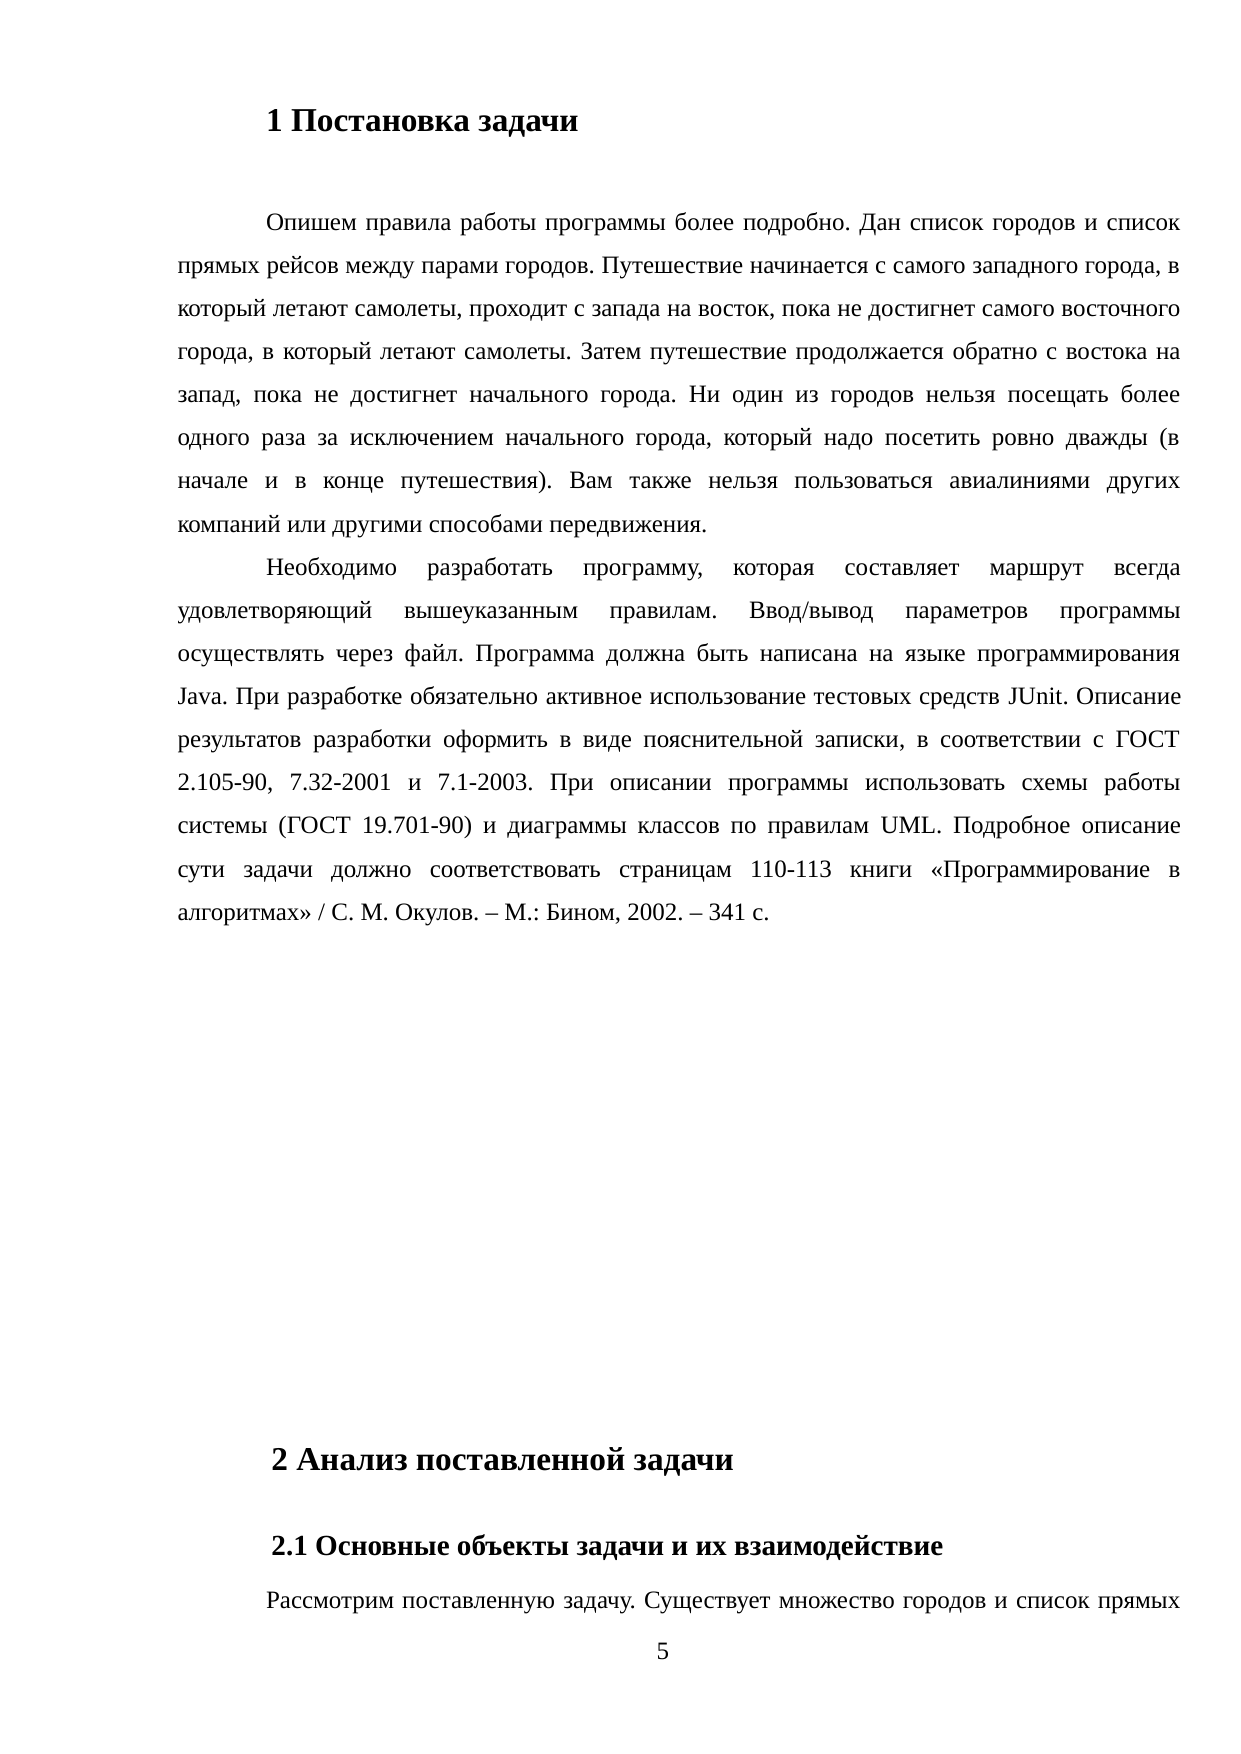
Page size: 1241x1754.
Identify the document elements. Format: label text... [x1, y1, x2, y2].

subtitle 2.1 Основные объекты задачи и их взаимодействие [271, 1528, 1181, 1562]
text Рассмотрим поставленную задачу. Существует множество городов и список прямых [177, 1585, 1181, 1613]
text Необходимо разработать программу, которая составляет маршрут всегда удовлетворяющий вышеуказанным правилам. Ввод/вывод параметров программы осуществлять через файл. Программа должна быть написана на языке программирования Java. При разработке обязательно активное использование тестовых средств JUnit. Описание результатов разработки оформить в виде пояснительной записки, в соответствии с ГОСТ 2.105-90, 7.32-2001 и 7.1-2003. При описании программы использовать схемы работы системы (ГОСТ 19.701-90) и диаграммы классов по правилам UML. Подробное описание сути задачи должно соответствовать страницам 110-113 книги «Программирование в алгоритмах» / С. М. Окулов. – М.: Бином, 2002. – 341 с. [177, 552, 1181, 926]
subtitle 2 Анализ поставленной задачи [271, 1439, 1181, 1478]
text Опишем правила работы программы более подробно. Дан список городов и список прямых рейсов между парами городов. Путешествие начинается с самого западного города, в который летают самолеты, проходит с запада на восток, пока не достигнет самого восточного города, в который летают самолеты. Затем путешествие продолжается обратно с востока на запад, пока не достигнет начального города. Ни один из городов нельзя посещать более одного раза за исключением начального города, который надо посетить ровно дважды (в начале и в конце путешествия). Вам также нельзя пользоваться авиалиниями других компаний или другими способами передвижения. [177, 207, 1181, 537]
subtitle 1 Постановка задачи [266, 100, 1181, 138]
